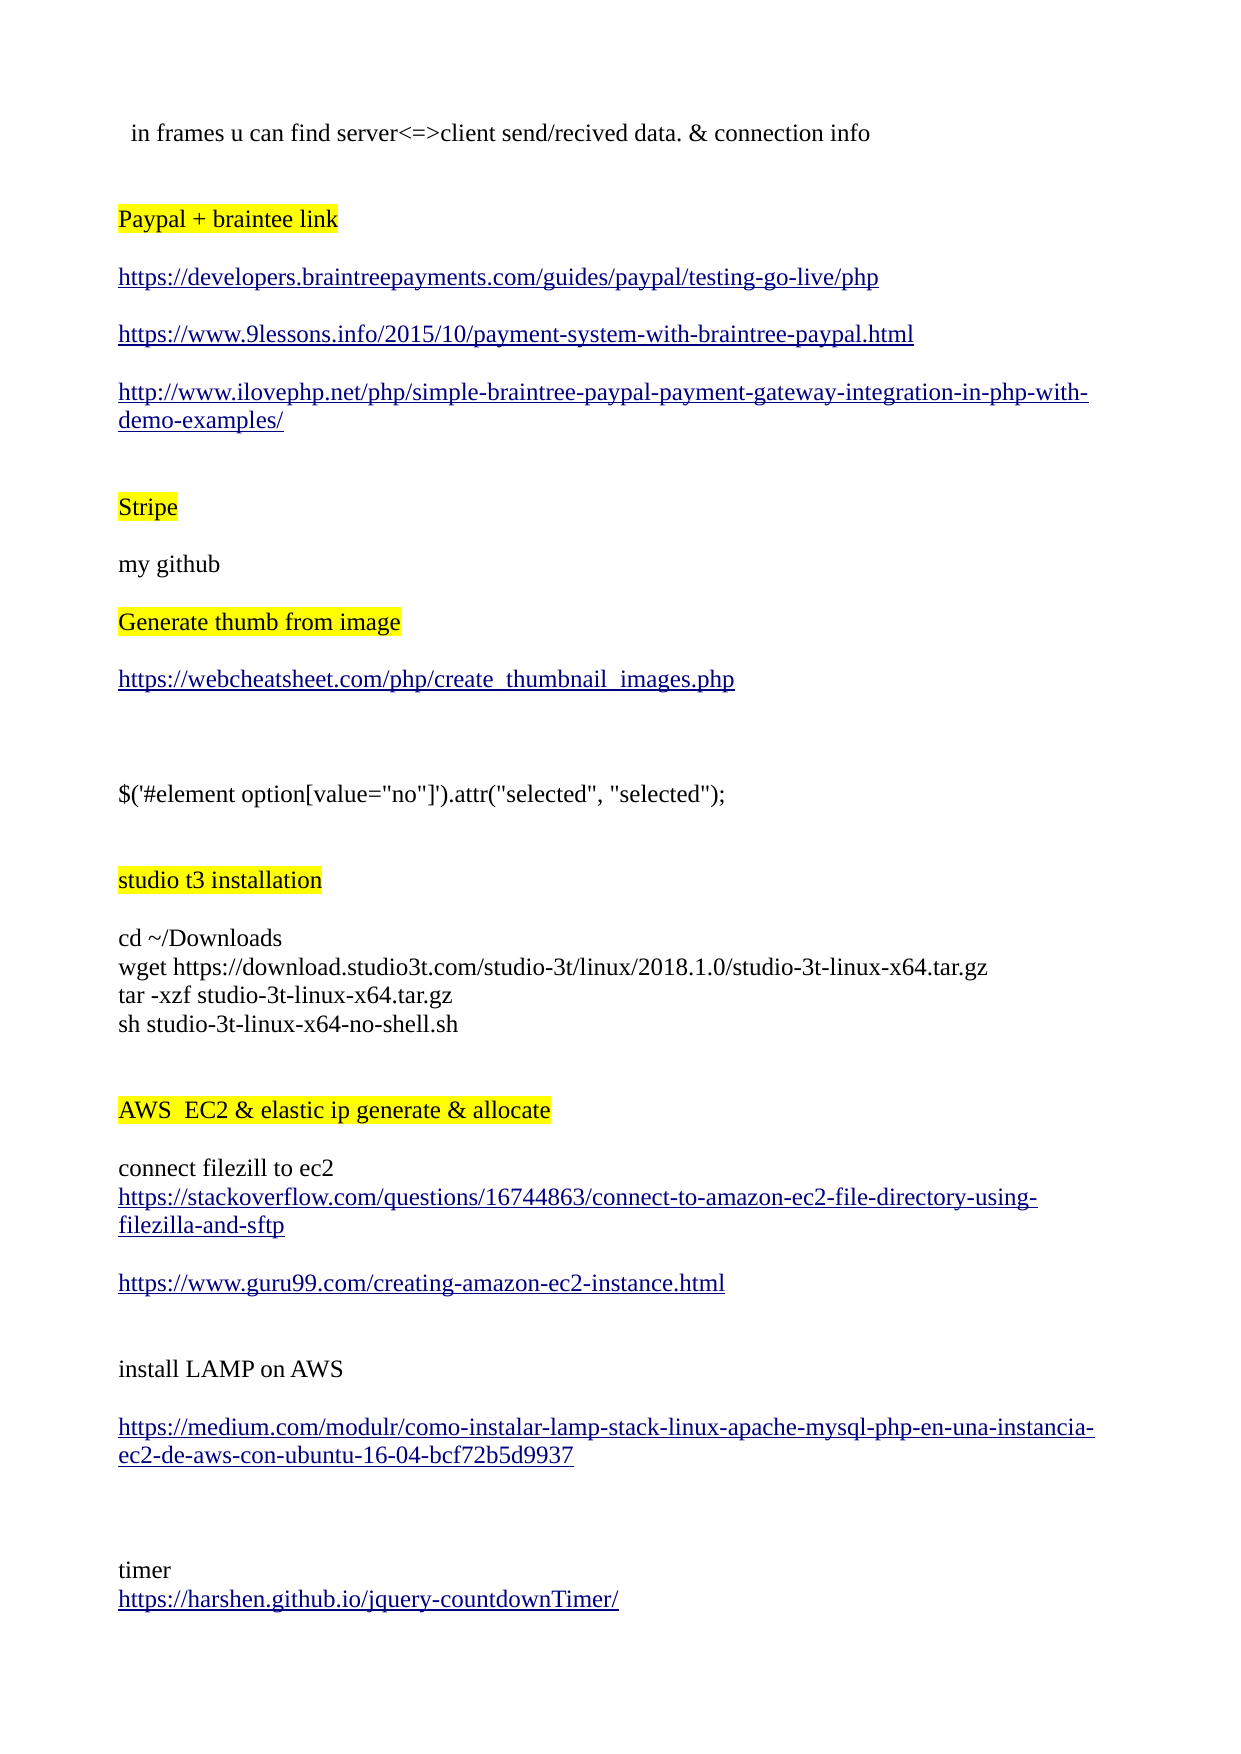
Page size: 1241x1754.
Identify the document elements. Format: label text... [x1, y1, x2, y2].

text timer [118, 1556, 1122, 1584]
text studio t3 installation [118, 866, 1122, 894]
text Stripe [118, 492, 1122, 521]
text install LAMP on AWS [118, 1354, 1122, 1383]
text https://harshen.github.io/jquery-countdownTimer/ [118, 1584, 1122, 1613]
text wget https://download.studio3t.com/studio-3t/linux/2018.1.0/studio-3t-linux-x64.tar.gz [118, 952, 1122, 981]
text AWS EC2 & elastic ip generate & allocate [118, 1096, 1122, 1124]
text connect filezill to ec2 [118, 1153, 1122, 1182]
text $('#element option[value="no"]').attr("selected", "selected"); [118, 779, 1122, 808]
text cd ~/Downloads [118, 923, 1122, 952]
text https://medium.com/modulr/como-instalar-lamp-stack-linux-apache-mysql-php-en-una-instancia-ec2-de-aws-con-ubuntu-16-04-bcf72b5d9937 [118, 1412, 1122, 1469]
text sh studio-3t-linux-x64-no-shell.sh [118, 1009, 1122, 1038]
text https://www.guru99.com/creating-amazon-ec2-instance.html [118, 1268, 1122, 1297]
text http://www.ilovephp.net/php/simple-braintree-paypal-payment-gateway-integration-in-php-with-demo-examples/ [118, 377, 1122, 434]
text Generate thumb from image [118, 607, 1122, 636]
text Paypal + braintee link [118, 204, 1122, 233]
text https://developers.braintreepayments.com/guides/paypal/testing-go-live/php [118, 262, 1122, 291]
text tar -xzf studio-3t-linux-x64.tar.gz [118, 981, 1122, 1009]
text in frames u can find server<=>client send/recived data. & connection info [118, 118, 1122, 147]
text https://stackoverflow.com/questions/16744863/connect-to-amazon-ec2-file-directory-using-filezilla-and-sftp [118, 1182, 1122, 1239]
text my github [118, 549, 1122, 578]
text https://www.9lessons.info/2015/10/payment-system-with-braintree-paypal.html [118, 319, 1122, 348]
text https://webcheatsheet.com/php/create_thumbnail_images.php [118, 664, 1122, 693]
